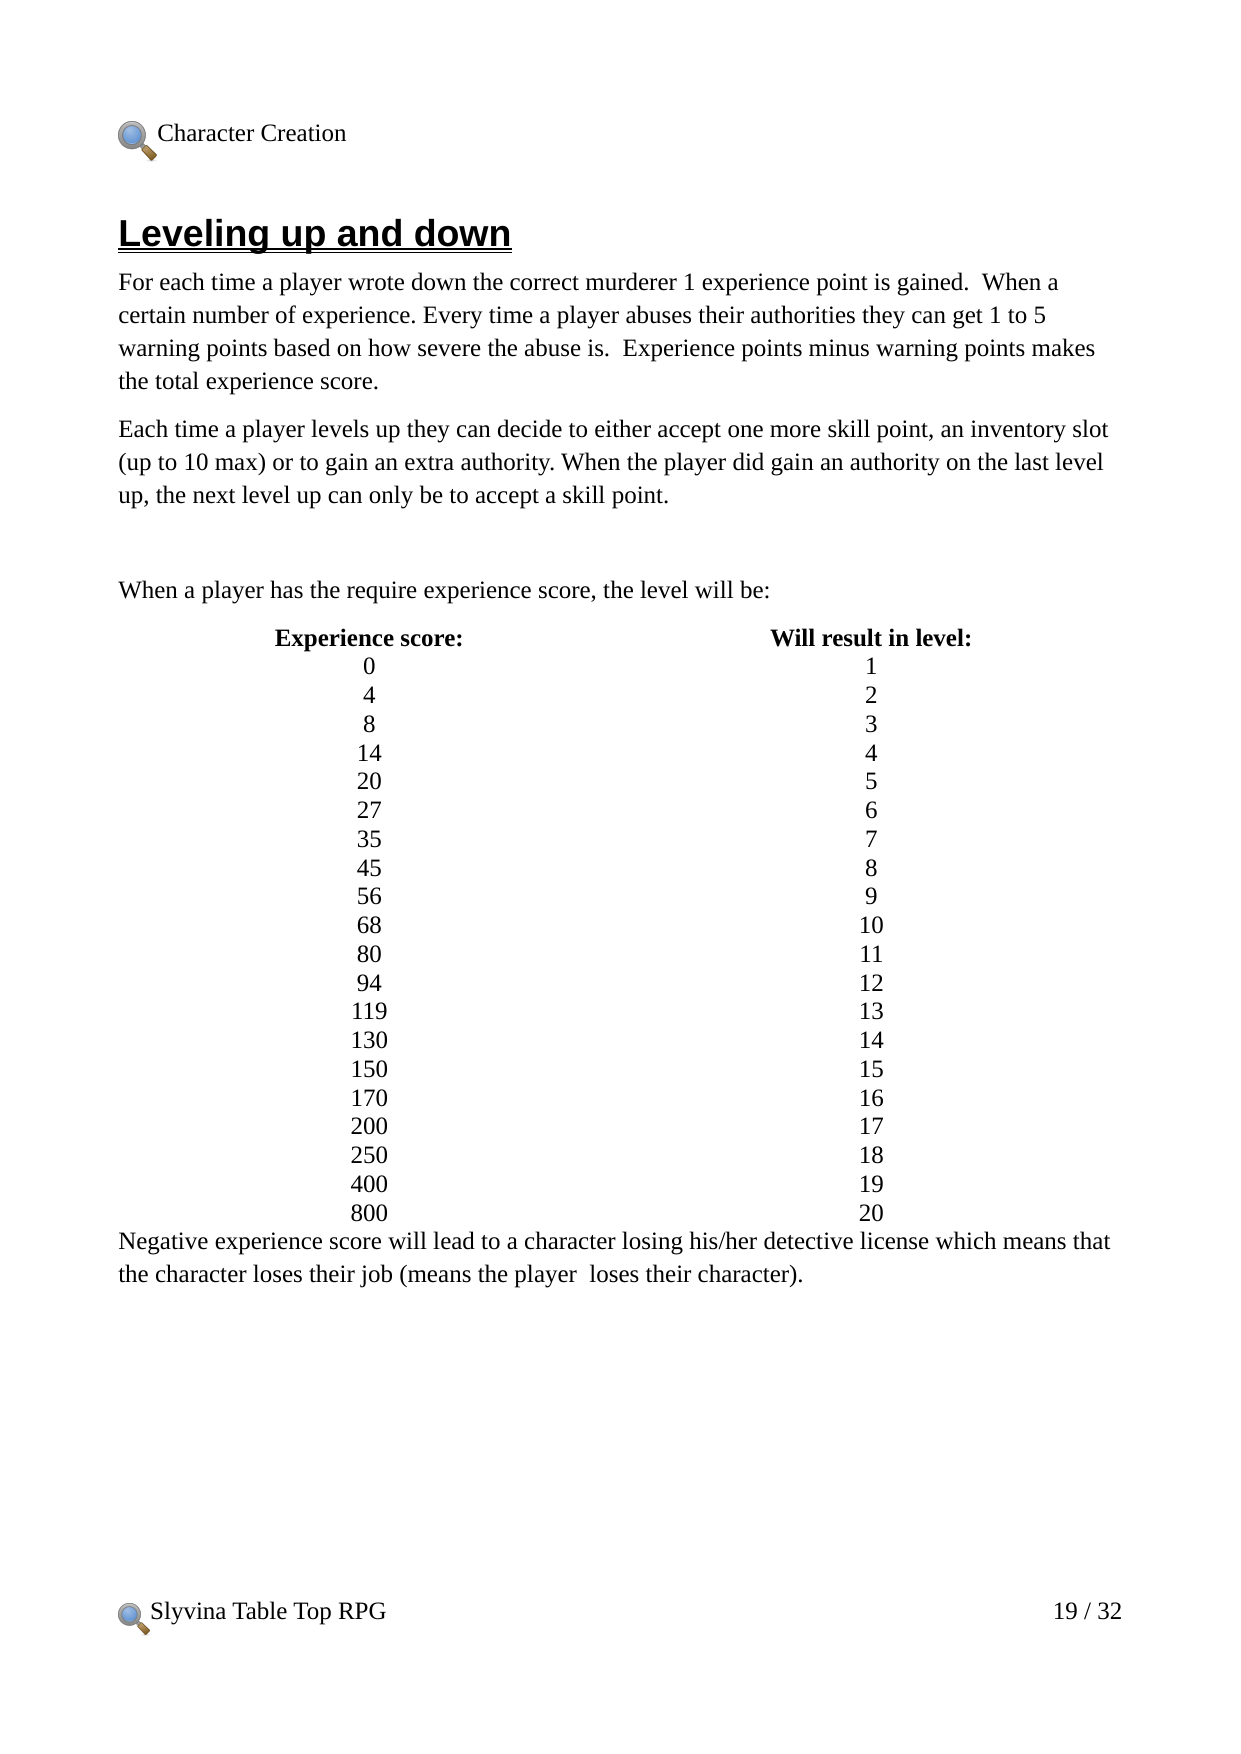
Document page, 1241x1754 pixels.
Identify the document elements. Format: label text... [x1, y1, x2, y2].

table_cell 2 [620, 680, 1122, 709]
table_cell 200 [118, 1111, 620, 1140]
table_cell 12 [620, 968, 1122, 996]
table_cell 80 [118, 939, 620, 968]
table_cell 20 [620, 1198, 1122, 1226]
table_cell 130 [118, 1025, 620, 1054]
table_cell 5 [620, 766, 1122, 795]
table_cell 20 [118, 766, 620, 795]
table_cell 3 [620, 709, 1122, 738]
table_header Experience score: [118, 623, 620, 651]
text For each time a player wrote down the correct murderer 1 experience point is gained. When a certain number of experience. Every time a player abuses their authorities they can get 1 to 5 warning points based on how severe the abuse is. Experience points minus warning points makes the total experience score. [118, 267, 1122, 395]
table_cell 16 [620, 1083, 1122, 1111]
table_cell 8 [118, 709, 620, 738]
table_cell 119 [118, 996, 620, 1025]
table_cell 6 [620, 795, 1122, 824]
table_cell 8 [620, 853, 1122, 881]
table_cell 1 [620, 651, 1122, 680]
text Each time a player levels up they can decide to either accept one more skill point, an inventory slot (up to 10 max) or to gain an extra authority. When the player did gain an authority on the last level up, the next level up can only be to accept a skill point. [118, 414, 1122, 508]
table_cell 14 [620, 1025, 1122, 1054]
table_cell 11 [620, 939, 1122, 968]
table_header Will result in level: [620, 623, 1122, 651]
table_cell 9 [620, 881, 1122, 910]
subtitle Leveling up and down [118, 211, 1122, 254]
table_cell 4 [620, 738, 1122, 766]
table_cell 0 [118, 651, 620, 680]
table_cell 18 [620, 1140, 1122, 1169]
table_cell 56 [118, 881, 620, 910]
table_cell 35 [118, 824, 620, 853]
text Negative experience score will lead to a character losing his/her detective license which means that the character loses their job (means the player loses their character). [118, 1226, 1122, 1288]
table_cell 4 [118, 680, 620, 709]
table_cell 150 [118, 1054, 620, 1083]
table_cell 19 [620, 1169, 1122, 1198]
table_cell 45 [118, 853, 620, 881]
table_cell 10 [620, 910, 1122, 939]
table_cell 400 [118, 1169, 620, 1198]
table_cell 27 [118, 795, 620, 824]
table_cell 7 [620, 824, 1122, 853]
table_cell 14 [118, 738, 620, 766]
table_cell 800 [118, 1198, 620, 1226]
table_cell 250 [118, 1140, 620, 1169]
table_cell 68 [118, 910, 620, 939]
picture [118, 1603, 150, 1636]
text When a player has the require experience score, the level will be: [118, 575, 1122, 604]
table_cell 170 [118, 1083, 620, 1111]
table_cell 13 [620, 996, 1122, 1025]
table_cell 94 [118, 968, 620, 996]
table_cell 17 [620, 1111, 1122, 1140]
picture [118, 121, 158, 162]
table_cell 15 [620, 1054, 1122, 1083]
